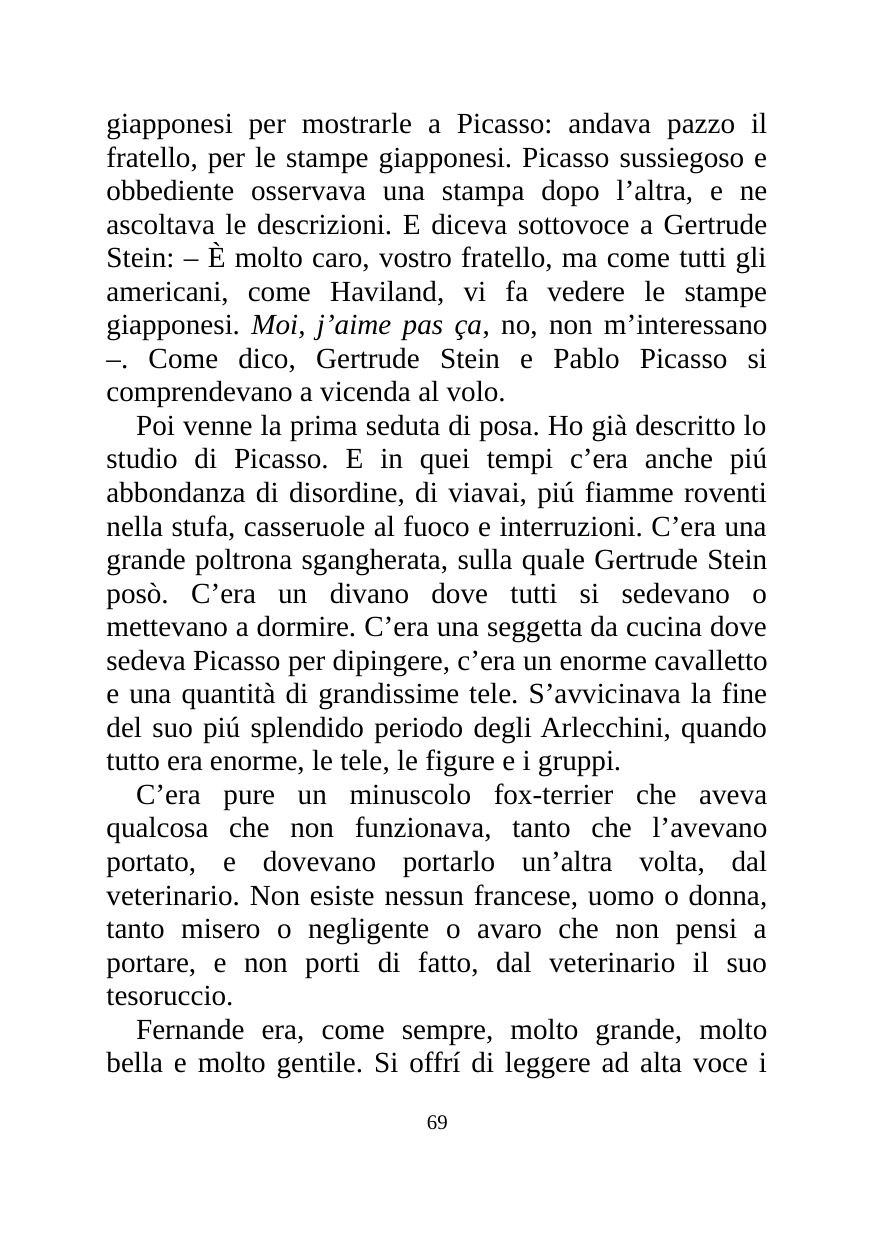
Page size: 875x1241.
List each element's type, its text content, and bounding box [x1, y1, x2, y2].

text Poi venne la prima seduta di posa. Ho già descritto lo studio di Picasso. E in quei tempi c’era anche piú abbondanza di disordine, di viavai, piú fiamme roventi nella stufa, casseruole al fuoco e interruzioni. C’era una grande poltrona sgangherata, sulla quale Gertrude Stein posò. C’era un divano dove tutti si sedevano o mettevano a dormire. C’era una seggetta da cucina dove sedeva Picasso per dipingere, c’era un enorme cavalletto e una quantità di grandissime tele. S’avvicinava la fine del suo piú splendido periodo degli Arlecchini, quando tutto era enorme, le tele, le figure e i gruppi. [106, 408, 768, 777]
text C’era pure un minuscolo fox-terrier che aveva qualcosa che non funzionava, tanto che l’avevano portato, e dovevano portarlo un’altra volta, dal veterinario. Non esiste nessun francese, uomo o donna, tanto misero o negligente o avaro che non pensi a portare, e non porti di fatto, dal veterinario il suo tesoruccio. [106, 777, 768, 1012]
text giapponesi per mostrarle a Picasso: andava pazzo il fratello, per le stampe giapponesi. Picasso sussiegoso e obbediente osservava una stampa dopo l’altra, e ne ascoltava le descrizioni. E diceva sottovoce a Gertrude Stein: – È molto caro, vostro fratello, ma come tutti gli americani, come Haviland, vi fa vedere le stampe giapponesi. Moi, j’aime pas ça, no, non m’interessano –. Come dico, Gertrude Stein e Pablo Picasso si comprendevano a vicenda al volo. [106, 106, 768, 408]
text Fernande era, come sempre, molto grande, molto bella e molto gentile. Si offrí di leggere ad alta voce i [106, 1012, 768, 1079]
